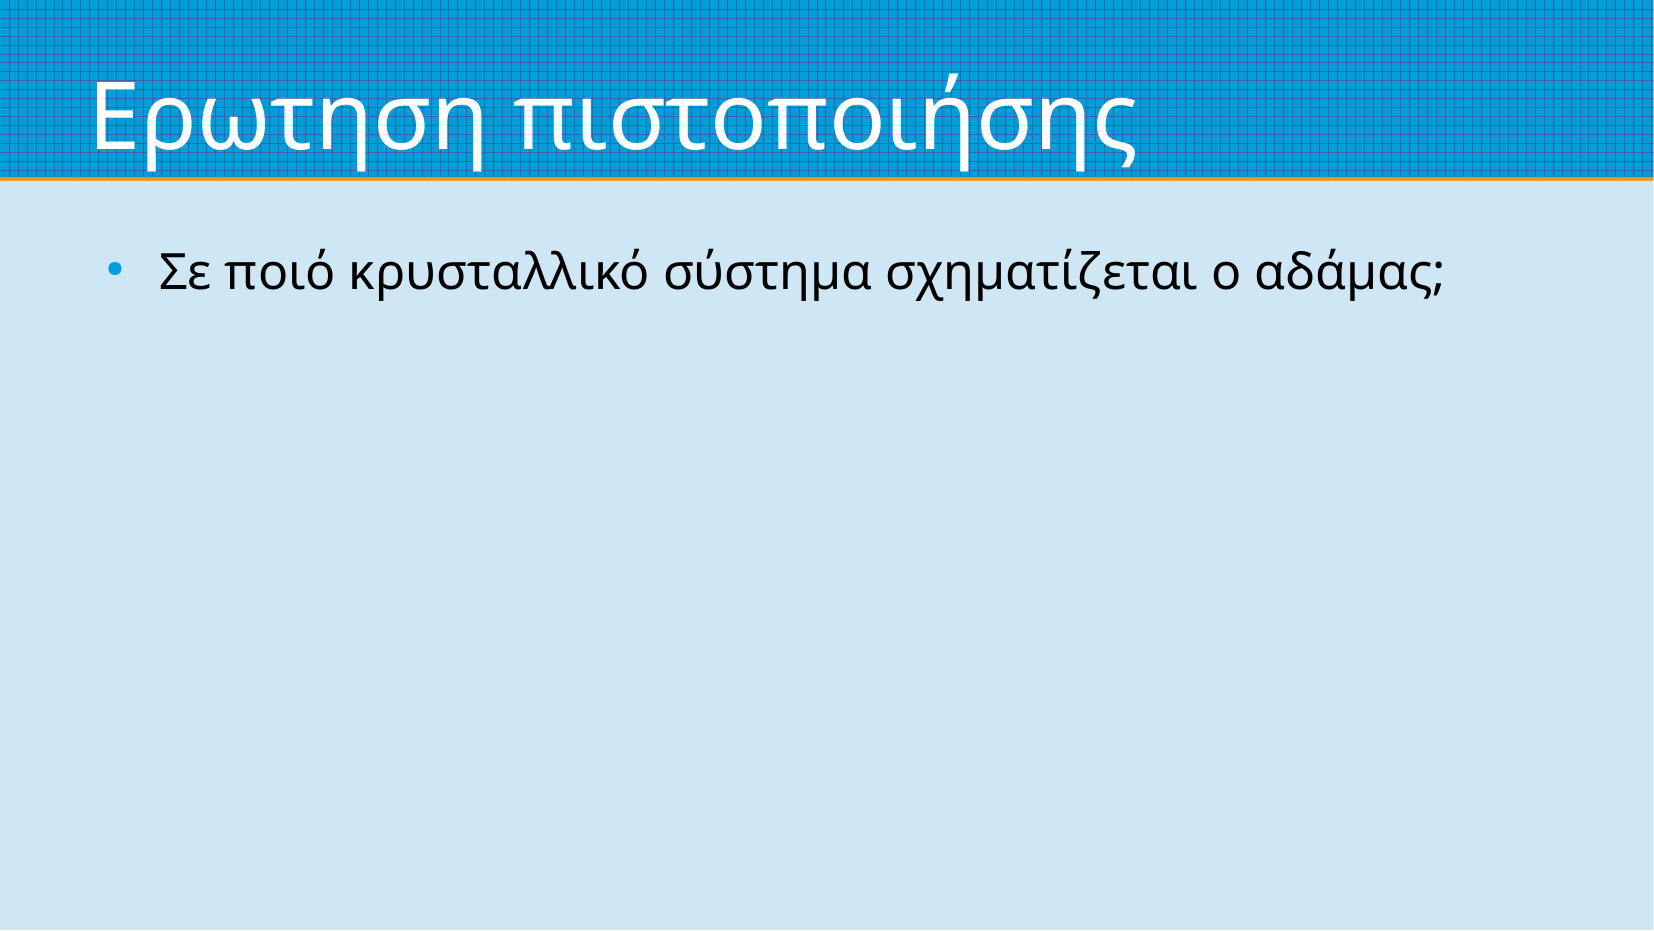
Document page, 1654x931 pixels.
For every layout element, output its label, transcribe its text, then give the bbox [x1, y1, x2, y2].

title Ερωτηση πιστοποιήσης [88, 14, 1565, 178]
list Σε ποιό κρυσταλλικό σύστημα σχηματίζεται ο αδάμας; [88, 236, 1565, 813]
